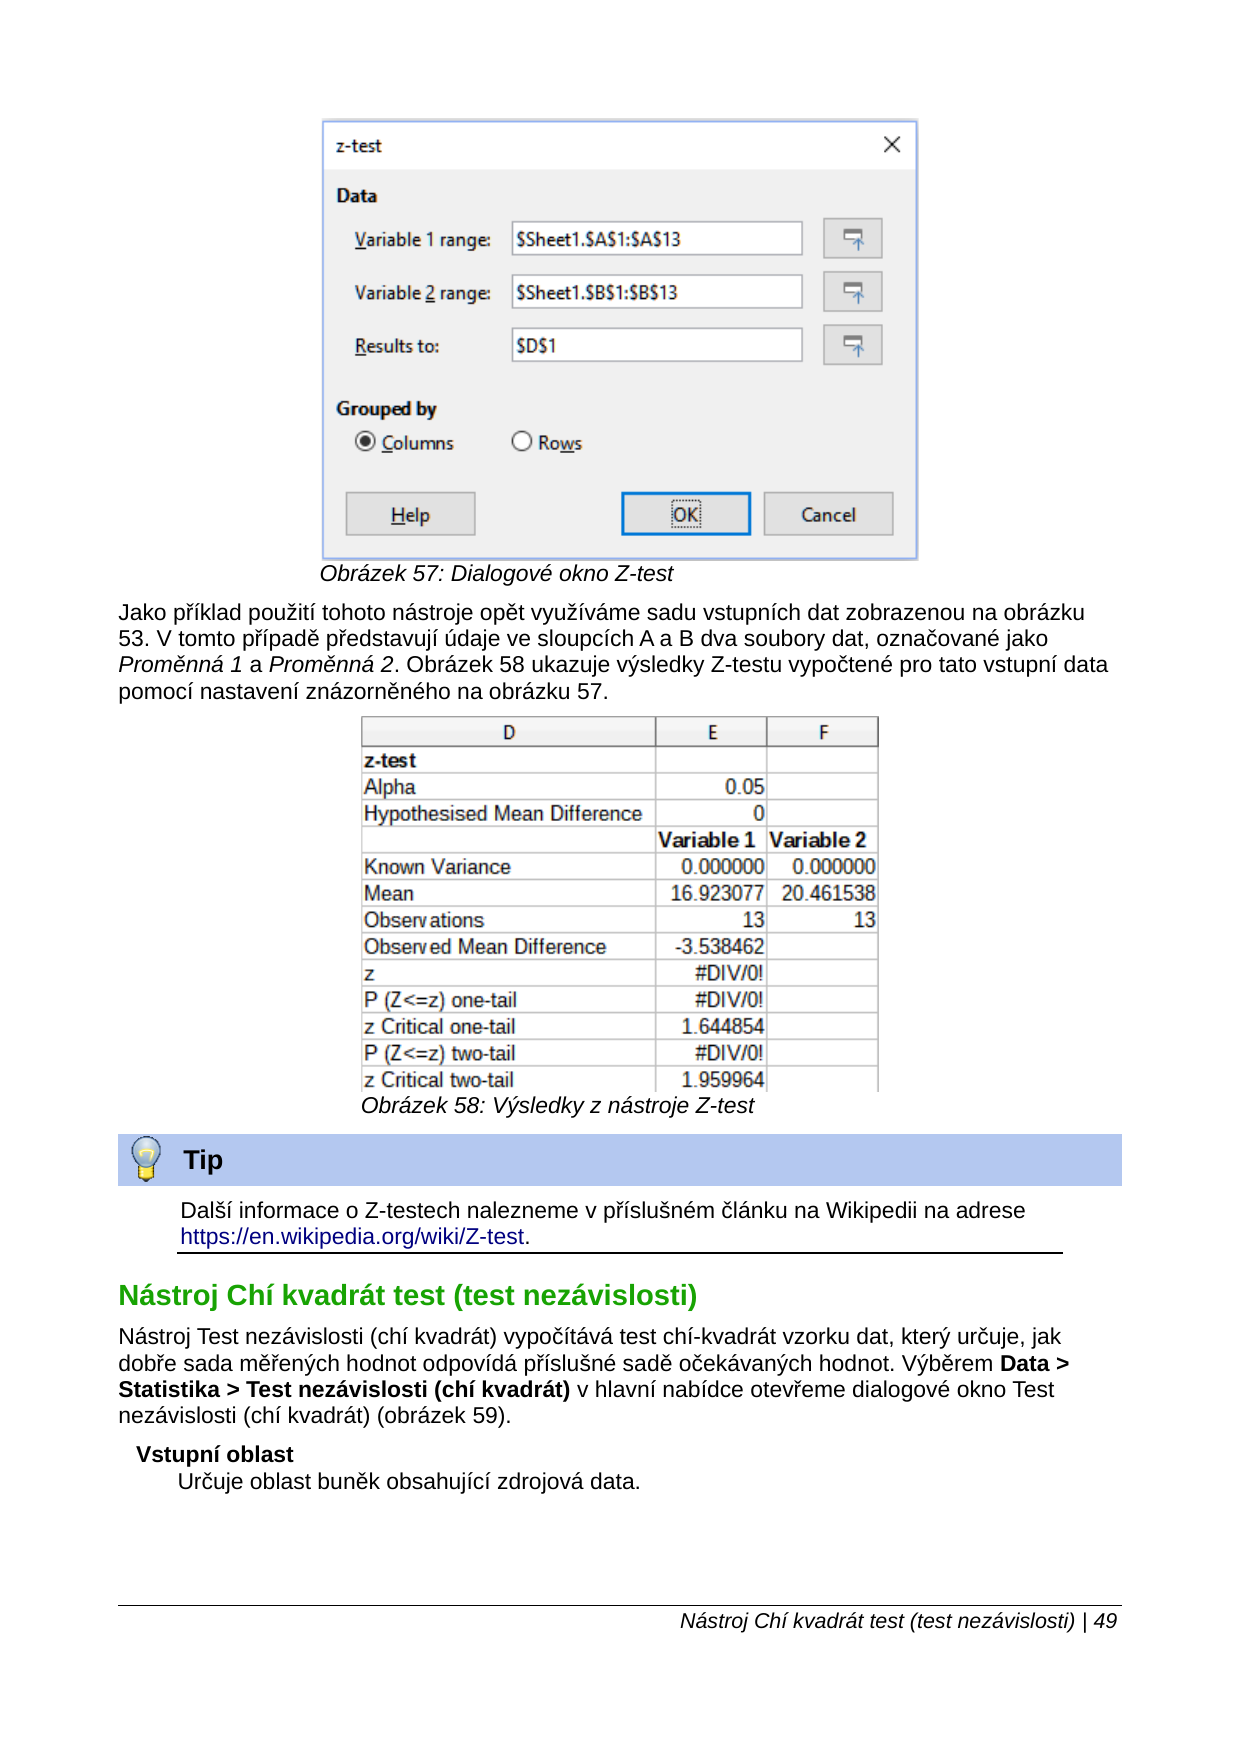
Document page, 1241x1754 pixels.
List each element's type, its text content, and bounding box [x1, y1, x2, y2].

picture [321, 118, 919, 561]
picture [361, 716, 879, 1092]
text Jako příklad použití tohoto nástroje opět využíváme sadu vstupních dat zobrazenou na obrázku 53. V tomto případě představují údaje ve sloupcích A a B dva soubory dat, označované jako Proměnná 1 a Proměnná 2. Obrázek 58 ukazuje výsledky Z-testu vypočtené pro tato vstupní data pomocí nastavení znázorněného na obrázku 57. [118, 599, 1122, 704]
text Obrázek 58: Výsledky z nástroje Z-test [361, 1092, 879, 1118]
subtitle Nástroj Chí kvadrát test (test nezávislosti) [118, 1278, 1122, 1312]
picture [119, 1134, 170, 1185]
text Určuje oblast buněk obsahující zdrojová data. [177, 1468, 1122, 1494]
text Nástroj Test nezávislosti (chí kvadrát) vypočítává test chí-kvadrát vzorku dat, který určuje, jak dobře sada měřených hodnot odpovídá příslušné sadě očekávaných hodnot. Výběrem Data > Statistika > Test nezávislosti (chí kvadrát) v hlavní nabídce otevřeme dialogové okno Test nezávislosti (chí kvadrát) (obrázek 59). [118, 1323, 1122, 1429]
text Obrázek 57: Dialogové okno Z-test [319, 561, 921, 587]
subtitle Tip [118, 1134, 1122, 1186]
text Vstupní oblast [136, 1441, 1122, 1468]
text Další informace o Z-testech nalezneme v příslušném článku na Wikipedii na adrese https://en.wikipedia.org/wiki/Z-test. [177, 1193, 1063, 1252]
